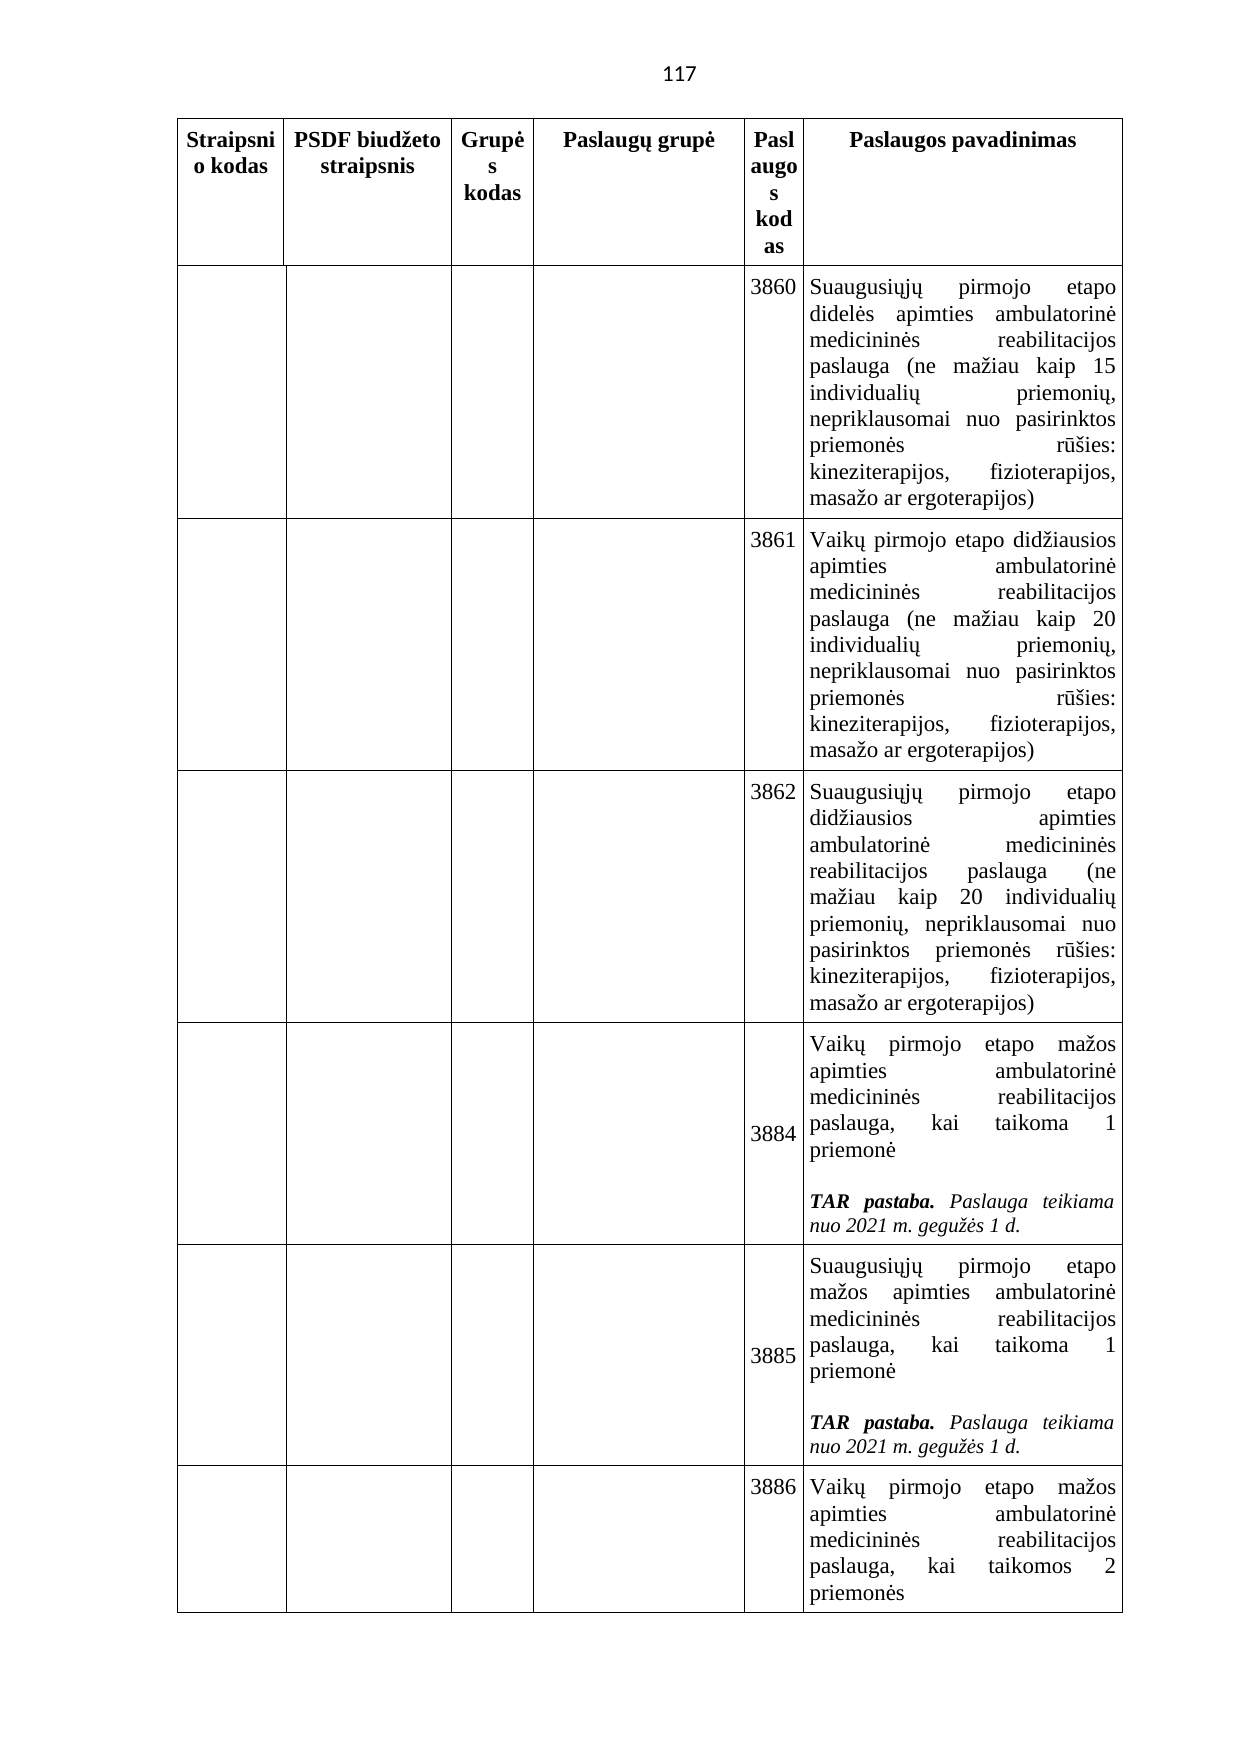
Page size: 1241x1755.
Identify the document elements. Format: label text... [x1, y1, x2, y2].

table_cell [287, 1023, 451, 1244]
table_cell [534, 771, 744, 1022]
table_cell [178, 771, 286, 1022]
table_cell Vaikų pirmojo etapo mažos apimties ambulatorinė medicininės reabilitacijos paslauga, kai taikoma 1 priemonė TAR pastaba. Paslauga teikiama nuo 2021 m. gegužės 1 d. [804, 1023, 1122, 1244]
table_cell [534, 519, 744, 770]
table_cell [452, 1466, 533, 1612]
table_cell [534, 1466, 744, 1612]
table_cell [287, 519, 451, 770]
table_cell [178, 1023, 286, 1244]
table_cell Suaugusiųjų pirmojo etapo mažos apimties ambulatorinė medicininės reabilitacijos paslauga, kai taikoma 1 priemonė TAR pastaba. Paslauga teikiama nuo 2021 m. gegužės 1 d. [804, 1245, 1122, 1465]
table_header PSDF biudžeto straipsnis [284, 119, 451, 265]
table_header Straipsnio kodas [178, 119, 283, 265]
table_header Paslaugos pavadinimas [804, 119, 1122, 265]
table_cell 3860 [745, 266, 803, 517]
table_cell Vaikų pirmojo etapo mažos apimties ambulatorinė medicininės reabilitacijos paslauga, kai taikomos 2 priemonės [804, 1466, 1122, 1612]
table_cell [452, 771, 533, 1022]
table_cell [452, 1245, 533, 1465]
table_cell [178, 266, 286, 517]
table_cell [287, 266, 451, 517]
table_cell [178, 1245, 286, 1465]
table_cell [287, 1245, 451, 1465]
table_cell [452, 519, 533, 770]
table_cell Vaikų pirmojo etapo didžiausios apimties ambulatorinė medicininės reabilitacijos paslauga (ne mažiau kaip 20 individualių priemonių, nepriklausomai nuo pasirinktos priemonės rūšies: kineziterapijos, fizioterapijos, masažo ar ergoterapijos) [804, 519, 1122, 770]
table_header Paslaugų grupė [534, 119, 744, 265]
table_cell 3861 [745, 519, 803, 770]
table_cell 3885 [745, 1245, 803, 1465]
table_header Paslaugos kodas [745, 119, 803, 265]
table_cell [178, 519, 286, 770]
table_cell 3884 [745, 1023, 803, 1244]
table_cell [452, 266, 533, 517]
table_header Grupės kodas [452, 119, 533, 265]
table_cell [178, 1466, 286, 1612]
table_cell [534, 266, 744, 517]
table_cell Suaugusiųjų pirmojo etapo didžiausios apimties ambulatorinė medicininės reabilitacijos paslauga (ne mažiau kaip 20 individualių priemonių, nepriklausomai nuo pasirinktos priemonės rūšies: kineziterapijos, fizioterapijos, masažo ar ergoterapijos) [804, 771, 1122, 1022]
table_cell [534, 1023, 744, 1244]
table_cell [287, 771, 451, 1022]
table_cell [287, 1466, 451, 1612]
table_cell 3862 [745, 771, 803, 1022]
table_cell [534, 1245, 744, 1465]
table_cell Suaugusiųjų pirmojo etapo didelės apimties ambulatorinė medicininės reabilitacijos paslauga (ne mažiau kaip 15 individualių priemonių, nepriklausomai nuo pasirinktos priemonės rūšies: kineziterapijos, fizioterapijos, masažo ar ergoterapijos) [804, 266, 1122, 517]
table_cell 3886 [745, 1466, 803, 1612]
table_cell [452, 1023, 533, 1244]
